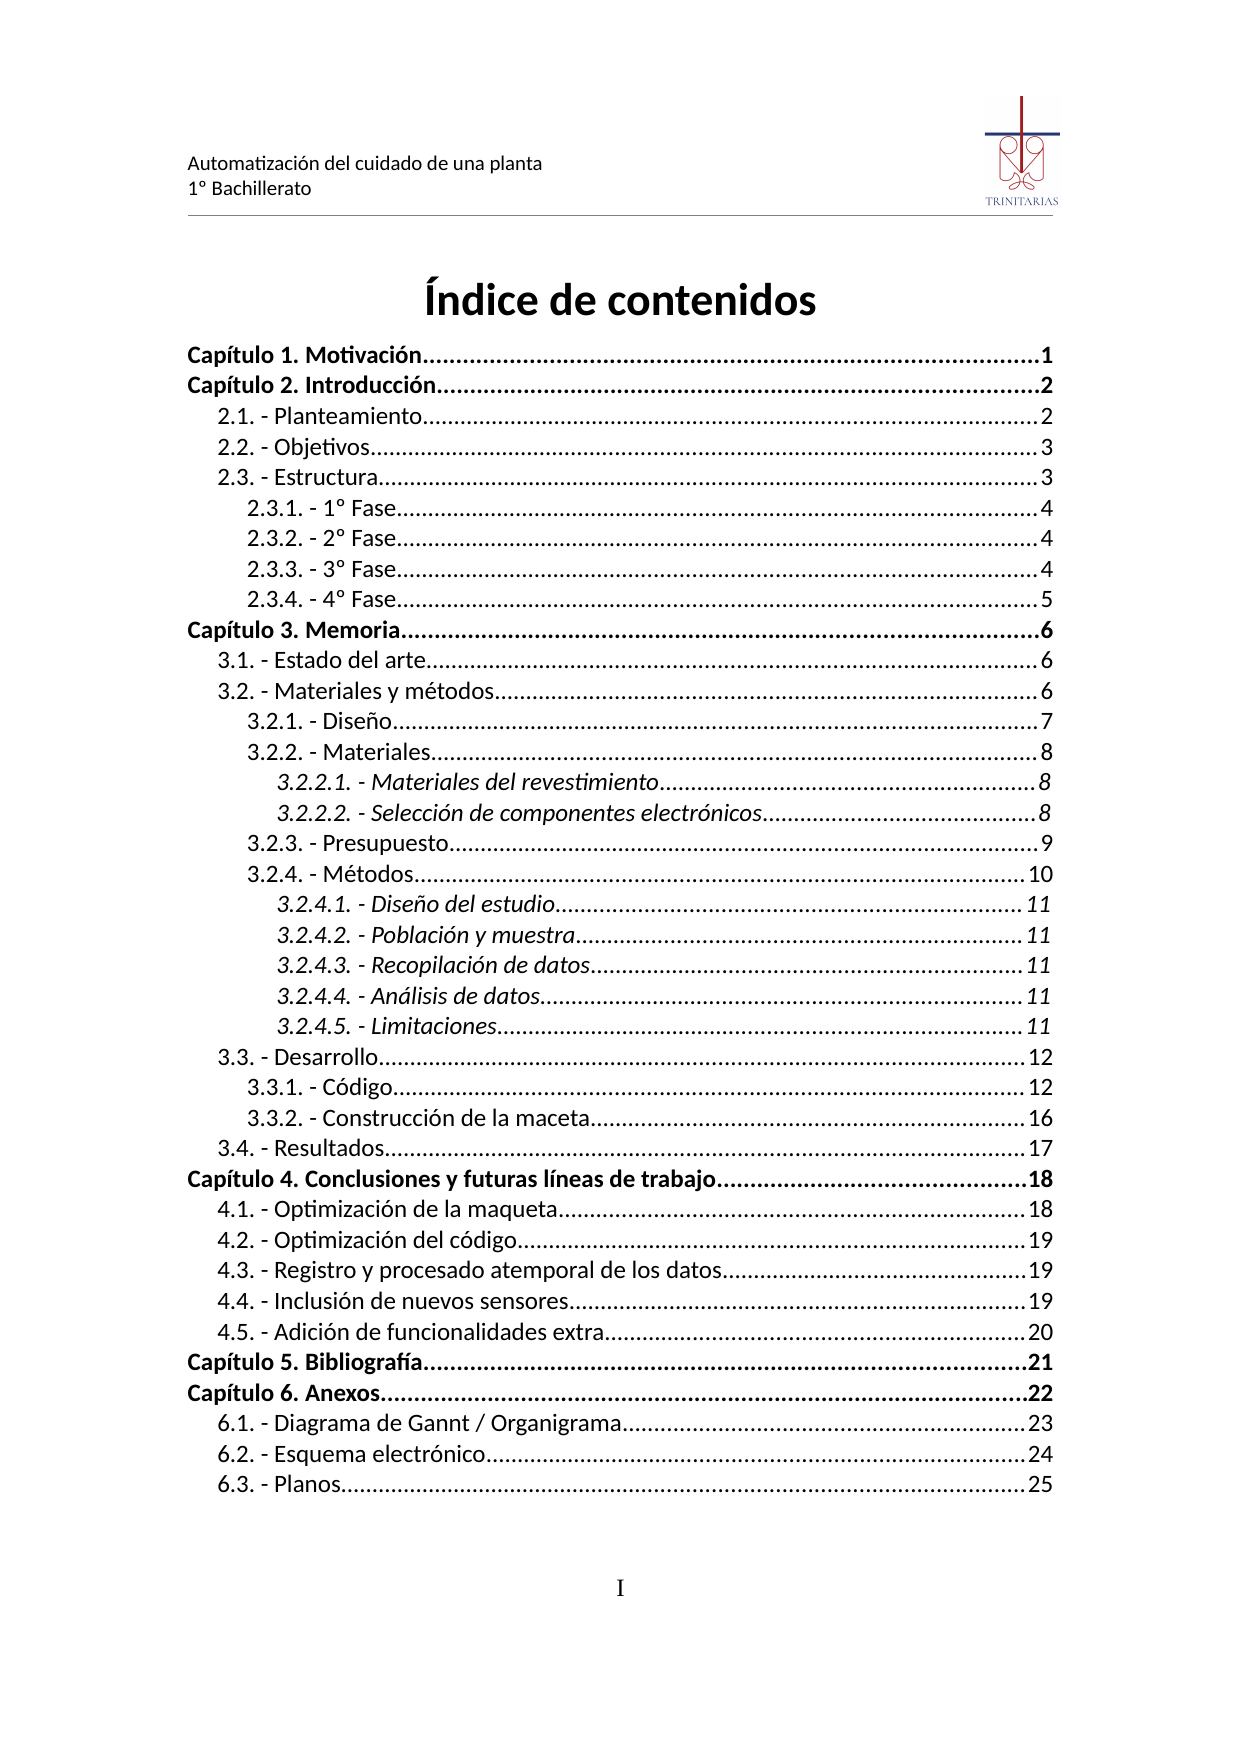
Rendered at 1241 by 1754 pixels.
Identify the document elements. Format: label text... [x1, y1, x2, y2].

picture [984, 96, 1061, 208]
text 2.3. - Estructura 3 [217, 461, 1053, 492]
text 3.1. - Estado del arte 6 [217, 644, 1053, 675]
text Capítulo 1. Motivación 1 [187, 339, 1053, 369]
text 2.3.3. - 3º Fase 4 [247, 553, 1053, 583]
text 4.5. - Adición de funcionalidades extra 20 [217, 1316, 1053, 1346]
text 3.3. - Desarrollo 12 [217, 1041, 1053, 1072]
text Capítulo 6. Anexos 22 [187, 1377, 1053, 1407]
text 2.2. - Objetivos 3 [217, 431, 1053, 461]
text Capítulo 5. Bibliografía 21 [187, 1346, 1053, 1377]
text 3.3.1. - Código 12 [247, 1072, 1053, 1102]
text 3.2.4.5. - Limitaciones 11 [276, 1011, 1053, 1041]
text 4.4. - Inclusión de nuevos sensores 19 [217, 1285, 1053, 1316]
text 3.2.2.2. - Selección de componentes electrónicos 8 [276, 797, 1053, 827]
text 4.2. - Optimización del código 19 [217, 1224, 1053, 1255]
text 3.2.4. - Métodos 10 [247, 858, 1053, 888]
text 6.2. - Esquema electrónico 24 [217, 1438, 1053, 1468]
text 3.2.4.2. - Población y muestra 11 [276, 919, 1053, 949]
text 6.3. - Planos 25 [217, 1468, 1053, 1499]
text 3.4. - Resultados 17 [217, 1133, 1053, 1163]
text Capítulo 2. Introducción 2 [187, 369, 1053, 400]
text 3.3.2. - Construcción de la maceta 16 [247, 1102, 1053, 1133]
text 3.2.4.1. - Diseño del estudio 11 [276, 888, 1053, 919]
text 3.2. - Materiales y métodos 6 [217, 675, 1053, 705]
text 3.2.4.3. - Recopilación de datos 11 [276, 949, 1053, 980]
text 3.2.4.4. - Análisis de datos 11 [276, 980, 1053, 1011]
text 3.2.1. - Diseño 7 [247, 705, 1053, 736]
text 2.3.1. - 1º Fase 4 [247, 492, 1053, 522]
text Capítulo 3. Memoria 6 [187, 614, 1053, 644]
text 2.3.2. - 2º Fase 4 [247, 522, 1053, 553]
text 3.2.2.1. - Materiales del revestimiento 8 [276, 766, 1053, 797]
subtitle Índice de contenidos [187, 271, 1053, 327]
text 3.2.2. - Materiales 8 [247, 736, 1053, 766]
text 3.2.3. - Presupuesto 9 [247, 827, 1053, 858]
text 4.1. - Optimización de la maqueta 18 [217, 1194, 1053, 1224]
text 2.3.4. - 4º Fase 5 [247, 583, 1053, 614]
text Capítulo 4. Conclusiones y futuras líneas de trabajo 18 [187, 1163, 1053, 1194]
text 2.1. - Planteamiento 2 [217, 400, 1053, 431]
text 4.3. - Registro y procesado atemporal de los datos 19 [217, 1255, 1053, 1285]
text 6.1. - Diagrama de Gannt / Organigrama 23 [217, 1407, 1053, 1438]
